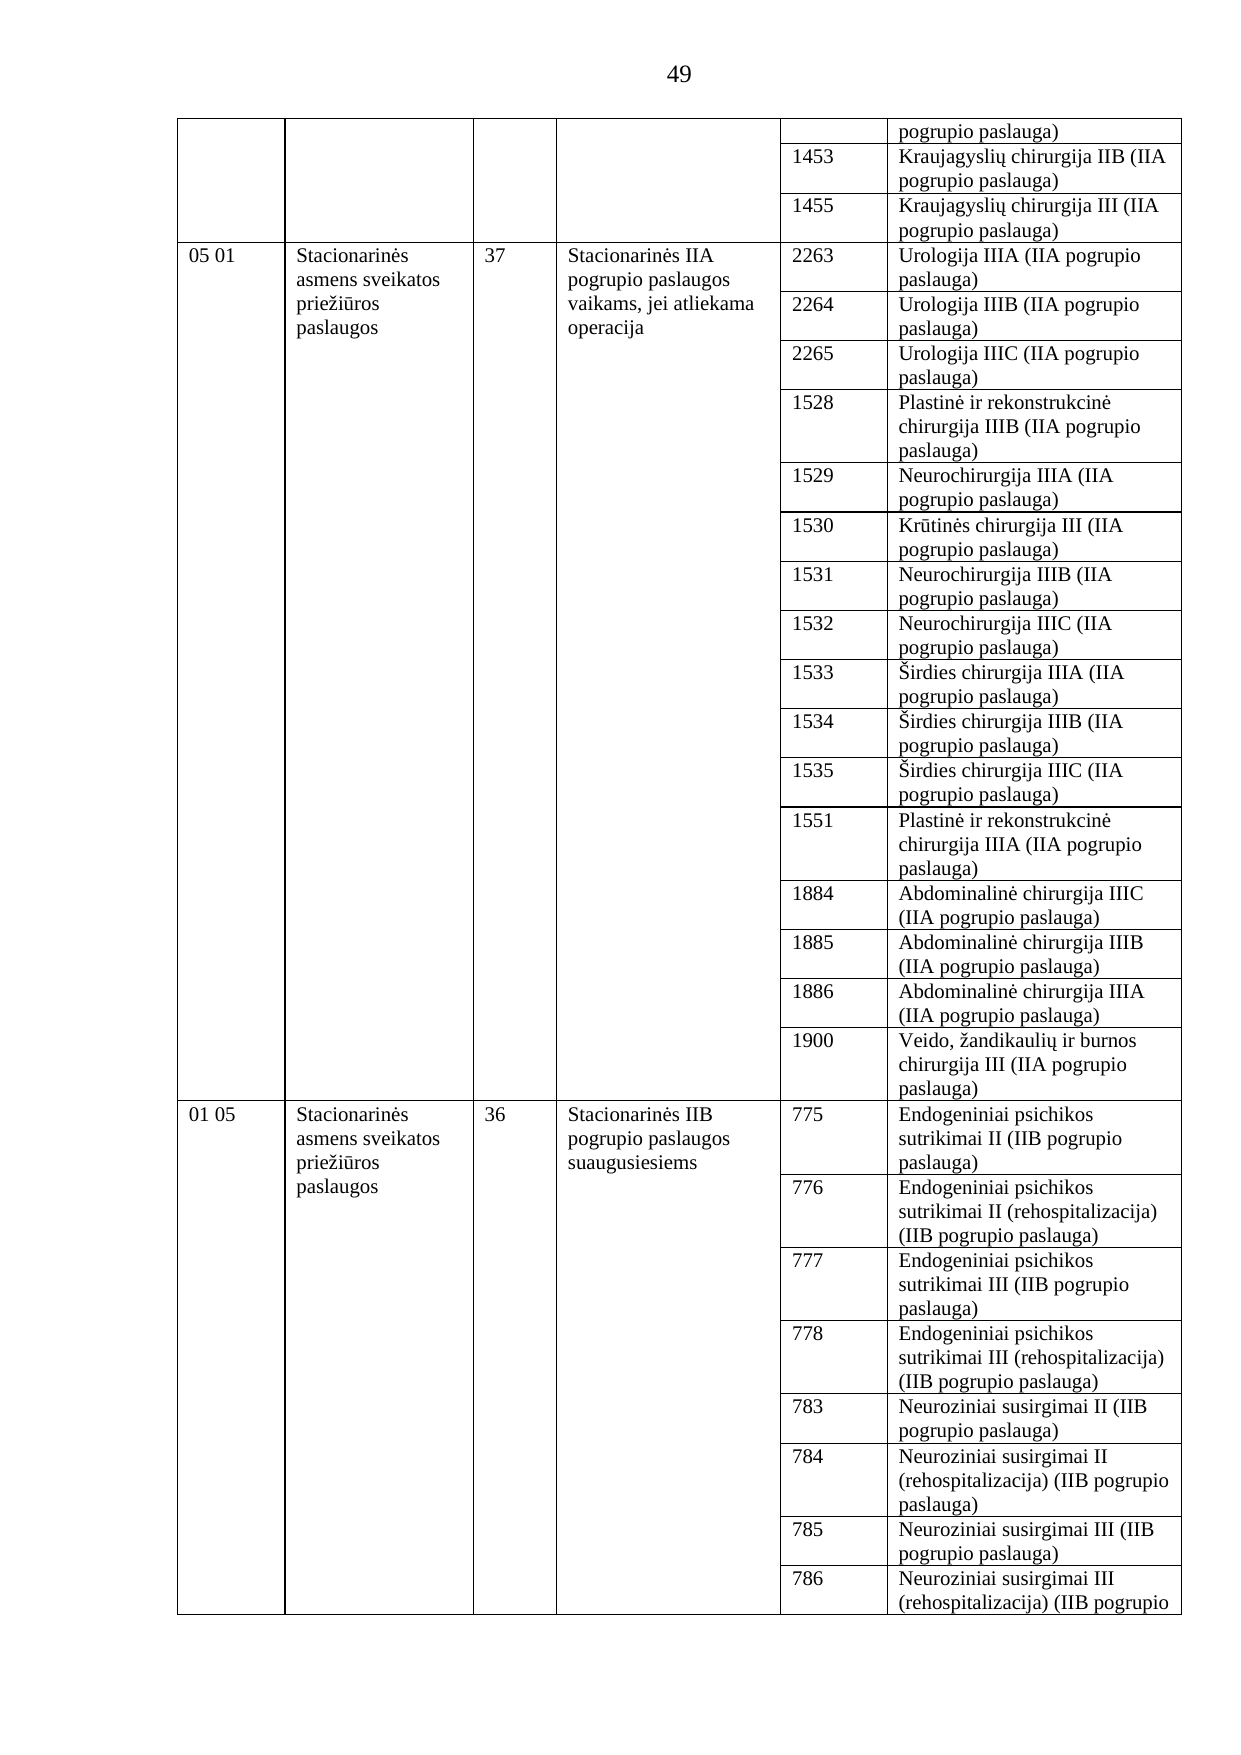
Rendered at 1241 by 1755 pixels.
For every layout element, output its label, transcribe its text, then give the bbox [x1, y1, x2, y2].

table_cell 1551 [781, 808, 887, 880]
table_cell [557, 119, 780, 242]
table_cell 1533 [781, 660, 887, 708]
table_cell 1534 [781, 709, 887, 757]
table_cell 2264 [781, 292, 887, 340]
table_cell [781, 119, 887, 143]
table_cell Neurochirurgija IIIA (IIA pogrupio paslauga) [888, 463, 1181, 511]
table_cell 778 [781, 1321, 887, 1393]
table_cell Neuroziniai susirgimai II (rehospitalizacija) (IIB pogrupio paslauga) [888, 1444, 1181, 1516]
table_cell 775 [781, 1101, 887, 1174]
table_cell 784 [781, 1444, 887, 1516]
table_cell 1529 [781, 463, 887, 511]
table_cell Endogeniniai psichikos sutrikimai III (IIB pogrupio paslauga) [888, 1248, 1181, 1320]
table_cell pogrupio paslauga) [888, 119, 1181, 143]
table_cell Kraujagyslių chirurgija III (IIA pogrupio paslauga) [888, 194, 1181, 242]
table_cell 1886 [781, 979, 887, 1027]
table_cell Stacionarinės asmens sveikatos priežiūros paslaugos [286, 1101, 473, 1614]
table_cell [474, 119, 556, 242]
table_cell Neuroziniai susirgimai III (rehospitalizacija) (IIB pogrupio [888, 1566, 1181, 1614]
table_cell Širdies chirurgija IIIC (IIA pogrupio paslauga) [888, 758, 1181, 806]
table_cell Krūtinės chirurgija III (IIA pogrupio paslauga) [888, 513, 1181, 561]
table_cell 1535 [781, 758, 887, 806]
table_cell 37 [474, 243, 556, 1100]
table_cell Endogeniniai psichikos sutrikimai II (rehospitalizacija) (IIB pogrupio paslauga) [888, 1175, 1181, 1247]
table_cell Neuroziniai susirgimai III (IIB pogrupio paslauga) [888, 1517, 1181, 1565]
table_cell Plastinė ir rekonstrukcinė chirurgija IIIA (IIA pogrupio paslauga) [888, 808, 1181, 880]
table_cell Veido, žandikaulių ir burnos chirurgija III (IIA pogrupio paslauga) [888, 1028, 1181, 1100]
table_cell 05 01 [178, 243, 284, 1100]
table_cell 1530 [781, 513, 887, 561]
table_cell Širdies chirurgija IIIB (IIA pogrupio paslauga) [888, 709, 1181, 757]
table_cell Endogeniniai psichikos sutrikimai III (rehospitalizacija) (IIB pogrupio paslauga) [888, 1321, 1181, 1393]
table_cell Urologija IIIC (IIA pogrupio paslauga) [888, 341, 1181, 389]
table_cell 786 [781, 1566, 887, 1614]
table_cell 1885 [781, 930, 887, 978]
table_cell 777 [781, 1248, 887, 1320]
table_cell Stacionarinės asmens sveikatos priežiūros paslaugos [286, 243, 473, 1100]
table_cell 1453 [781, 144, 887, 192]
table_cell 01 05 [178, 1101, 284, 1614]
table_cell Neuroziniai susirgimai II (IIB pogrupio paslauga) [888, 1394, 1181, 1442]
table_cell 1532 [781, 611, 887, 659]
table_cell Stacionarinės IIA pogrupio paslaugos vaikams, jei atliekama operacija [557, 243, 780, 1100]
table_cell Abdominalinė chirurgija IIIB (IIA pogrupio paslauga) [888, 930, 1181, 978]
table_cell Abdominalinė chirurgija IIIA (IIA pogrupio paslauga) [888, 979, 1181, 1027]
table_cell Abdominalinė chirurgija IIIC (IIA pogrupio paslauga) [888, 881, 1181, 929]
table_cell 776 [781, 1175, 887, 1247]
table_cell 1528 [781, 390, 887, 462]
table_cell 783 [781, 1394, 887, 1442]
table_cell 36 [474, 1101, 556, 1614]
table_cell 1455 [781, 194, 887, 242]
table_cell Neurochirurgija IIIC (IIA pogrupio paslauga) [888, 611, 1181, 659]
table_cell [286, 119, 473, 242]
table_cell Neurochirurgija IIIB (IIA pogrupio paslauga) [888, 562, 1181, 610]
table_cell Širdies chirurgija IIIA (IIA pogrupio paslauga) [888, 660, 1181, 708]
table_cell 1531 [781, 562, 887, 610]
table_cell 1884 [781, 881, 887, 929]
table_cell [178, 119, 284, 242]
table_cell Kraujagyslių chirurgija IIB (IIA pogrupio paslauga) [888, 144, 1181, 192]
table_cell 785 [781, 1517, 887, 1565]
table_cell Plastinė ir rekonstrukcinė chirurgija IIIB (IIA pogrupio paslauga) [888, 390, 1181, 462]
table_cell 2265 [781, 341, 887, 389]
table_cell Endogeniniai psichikos sutrikimai II (IIB pogrupio paslauga) [888, 1101, 1181, 1174]
table_cell 1900 [781, 1028, 887, 1100]
table_cell 2263 [781, 243, 887, 291]
table_cell Urologija IIIB (IIA pogrupio paslauga) [888, 292, 1181, 340]
table_cell Stacionarinės IIB pogrupio paslaugos suaugusiesiems [557, 1101, 780, 1614]
table_cell Urologija IIIA (IIA pogrupio paslauga) [888, 243, 1181, 291]
